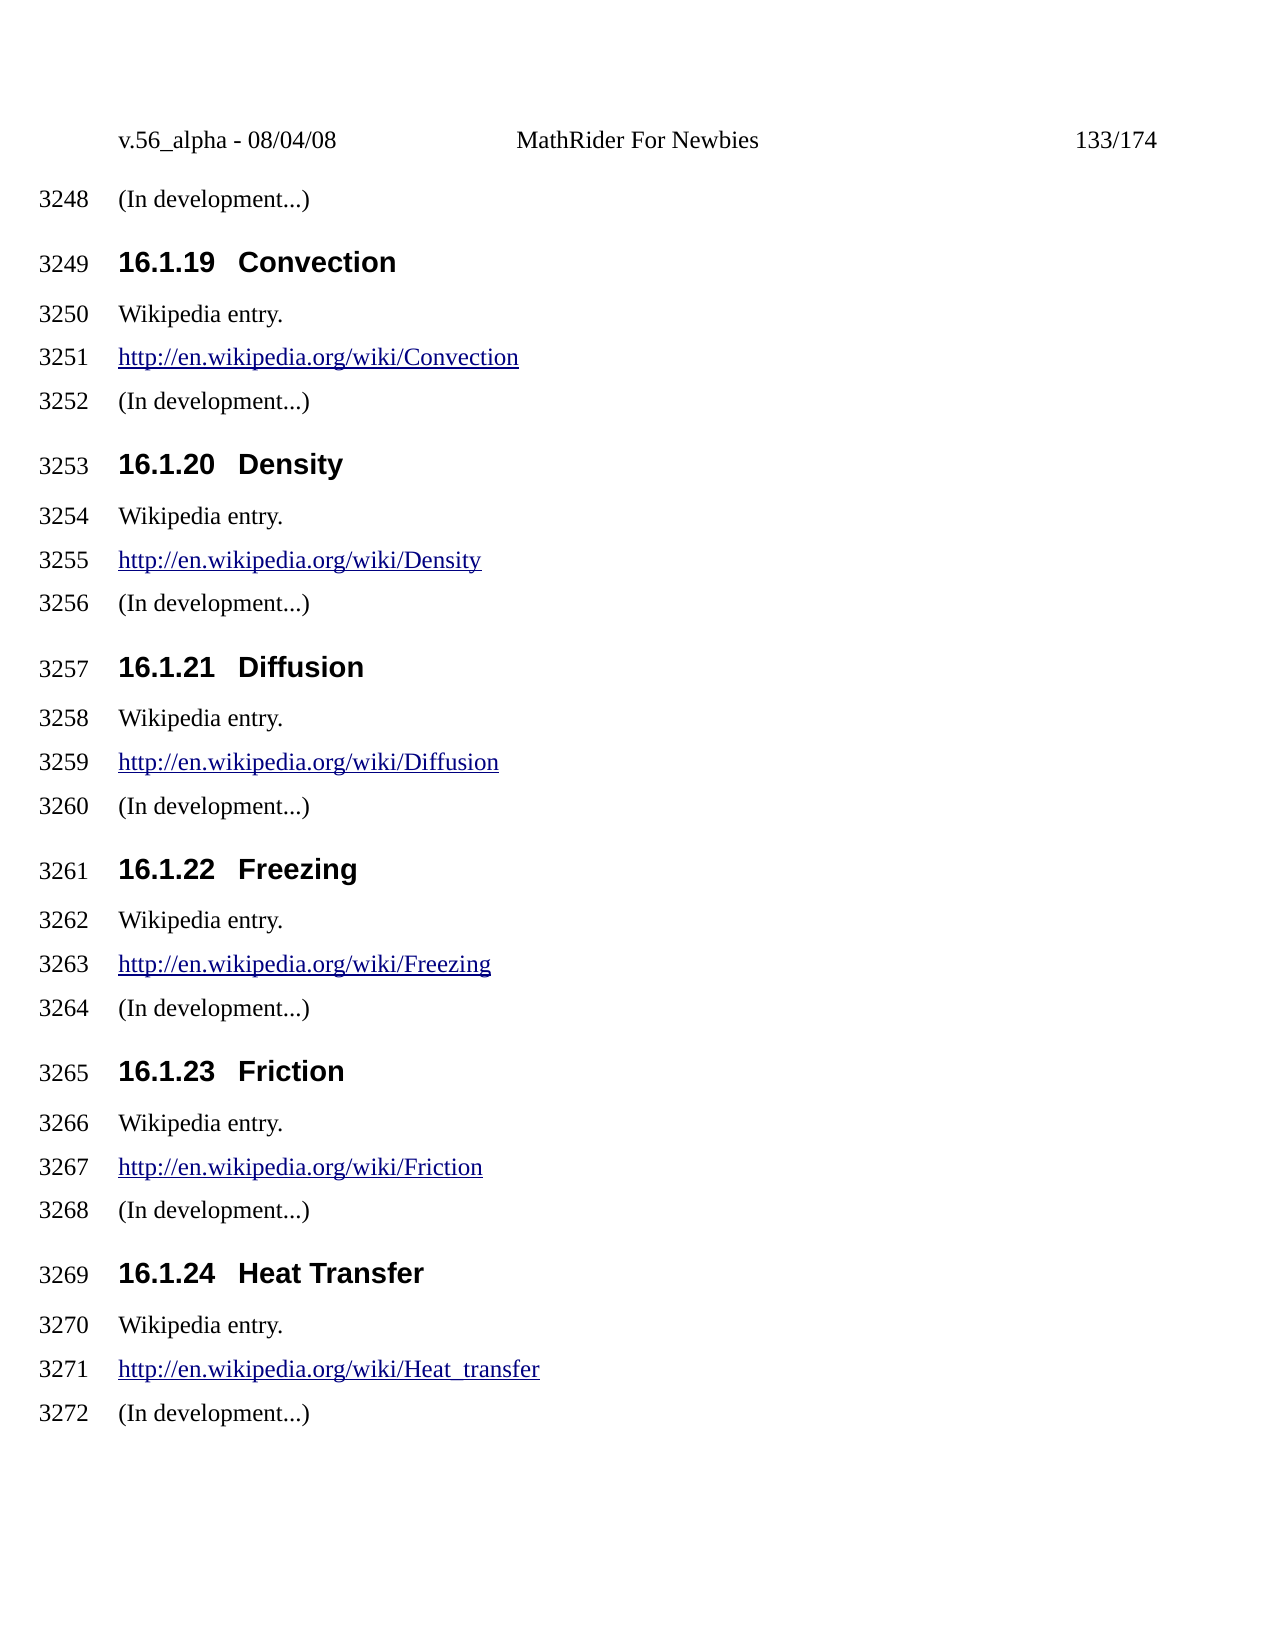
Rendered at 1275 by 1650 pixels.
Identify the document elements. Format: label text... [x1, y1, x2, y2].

text Wikipedia entry. [118, 299, 1157, 327]
text http://en.wikipedia.org/wiki/Freezing [118, 949, 1157, 978]
text (In development...) [118, 184, 1157, 213]
text Wikipedia entry. [118, 1108, 1157, 1137]
text (In development...) [118, 791, 1157, 819]
subtitle Diffusion [118, 650, 1157, 683]
text Wikipedia entry. [118, 1310, 1157, 1339]
text http://en.wikipedia.org/wiki/Diffusion [118, 747, 1157, 776]
subtitle Density [118, 447, 1157, 481]
text (In development...) [118, 588, 1157, 617]
text http://en.wikipedia.org/wiki/Density [118, 545, 1157, 573]
subtitle Friction [118, 1054, 1157, 1088]
text (In development...) [118, 1398, 1157, 1426]
text http://en.wikipedia.org/wiki/Friction [118, 1152, 1157, 1180]
subtitle Freezing [118, 852, 1157, 886]
text (In development...) [118, 993, 1157, 1022]
text Wikipedia entry. [118, 501, 1157, 530]
text (In development...) [118, 386, 1157, 415]
text http://en.wikipedia.org/wiki/Convection [118, 342, 1157, 371]
text (In development...) [118, 1195, 1157, 1224]
subtitle Heat Transfer [118, 1257, 1157, 1290]
text http://en.wikipedia.org/wiki/Heat_transfer [118, 1354, 1157, 1383]
subtitle Convection [118, 245, 1157, 279]
text Wikipedia entry. [118, 703, 1157, 732]
text Wikipedia entry. [118, 906, 1157, 934]
